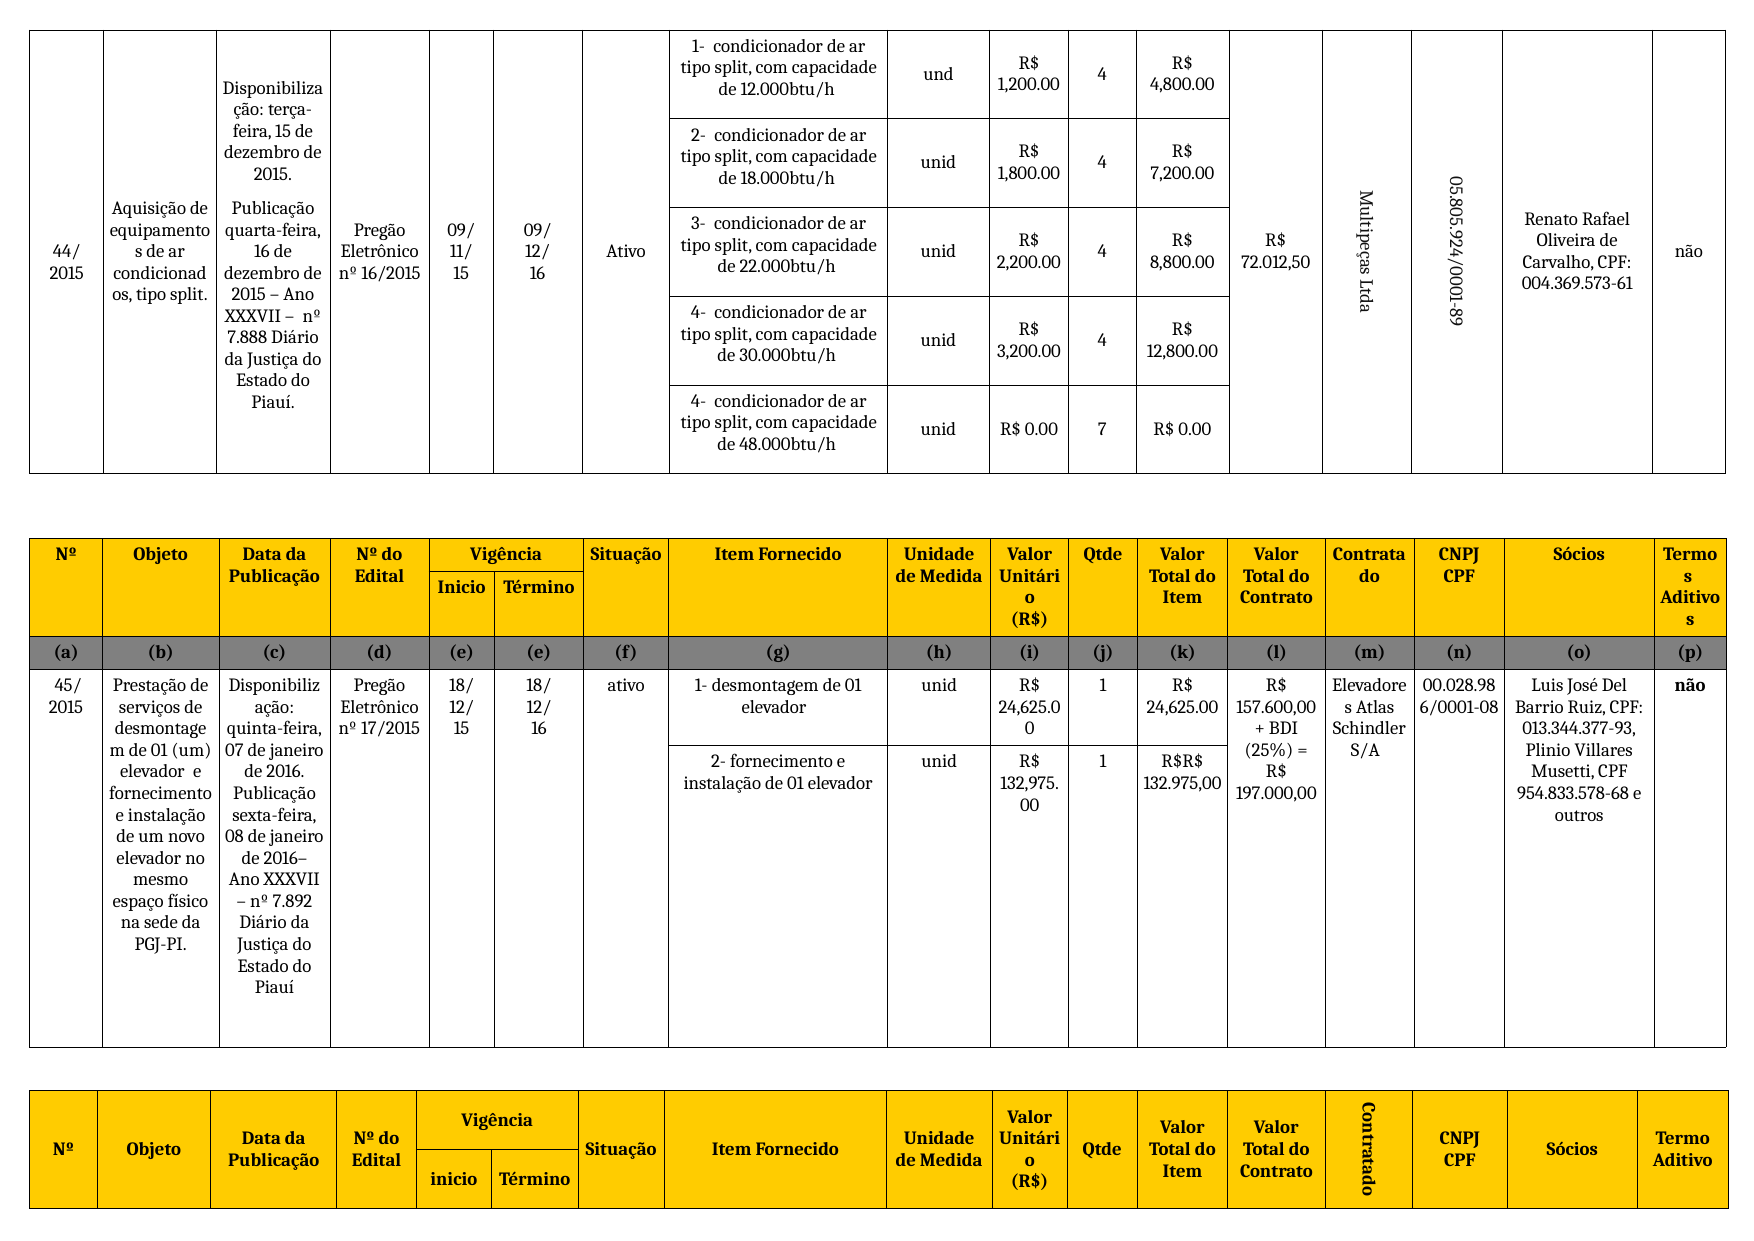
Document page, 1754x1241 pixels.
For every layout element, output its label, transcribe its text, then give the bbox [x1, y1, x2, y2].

table_cell 1 [1069, 670, 1137, 745]
table_cell R$ 8.800,00 [1137, 208, 1229, 296]
table_cell não [1655, 670, 1726, 1047]
table_header Qtde [1068, 1091, 1137, 1208]
table_cell R$ 2.200,00 [990, 208, 1068, 296]
table_cell (k) [1138, 637, 1227, 669]
table_cell 09/ 12/ 16 [494, 31, 582, 473]
table_cell 09/ 11/ 15 [430, 31, 493, 473]
table_header Termo Aditivo [1638, 1091, 1728, 1208]
table_cell Término [495, 572, 583, 636]
table_cell und [888, 31, 989, 118]
table_cell (o) [1505, 637, 1654, 669]
table_cell (c) [220, 637, 330, 669]
table_header Sócios [1505, 539, 1654, 636]
table_cell inicio [417, 1150, 491, 1208]
table_header Nº do Edital [337, 1091, 416, 1208]
table_header Contratado [1326, 539, 1414, 636]
table_cell R$ 0,00 [1137, 386, 1229, 473]
table_cell 4 [1069, 208, 1136, 296]
table_header Termos Aditivos [1655, 539, 1726, 636]
table_cell (m) [1326, 637, 1414, 669]
table_cell R$ 0,00 [990, 386, 1068, 473]
table_cell 4- condicionador de ar tipo split, com capacidade de 30.000btu/h [670, 297, 887, 384]
table_cell R$ 24.625,00 [991, 670, 1068, 745]
table_cell (j) [1069, 637, 1137, 669]
table_cell Multipeças Ltda [1323, 31, 1411, 473]
table_cell 2- condicionador de ar tipo split, com capacidade de 18.000btu/h [670, 119, 887, 207]
table_cell não [1653, 31, 1725, 473]
table_header Unidade de Medida [887, 1091, 992, 1208]
table_cell R$ 1.800,00 [990, 119, 1068, 207]
table_cell 00.028.986/0001-08 [1415, 670, 1504, 1047]
table_header Item Fornecido [669, 539, 887, 636]
table_cell 05.805.924/0001-89 [1412, 31, 1502, 473]
table_cell (h) [888, 637, 990, 669]
table_cell unid [888, 208, 989, 296]
table_header Situação [584, 539, 668, 636]
table_cell (n) [1415, 637, 1504, 669]
table_header CNPJ CPF [1413, 1091, 1507, 1208]
table_cell (a) [30, 637, 102, 669]
table_cell unid [888, 386, 989, 473]
table_header Data da Publicação [220, 539, 330, 636]
table_cell R$ 12.800,00 [1137, 297, 1229, 384]
table_cell R$ 132.975,00 [991, 746, 1068, 1047]
table_cell Disponibilização: terça-feira, 15 de dezembro de 2015. Publicação quarta-feira, 16 de dezembro de 2015 – Ano XXXVII – nº 7.888 Diário da Justiça do Estado do Piauí. [217, 31, 330, 473]
table_cell 7 [1069, 386, 1136, 473]
table_cell 18/ 12/ 16 [495, 670, 583, 1047]
table_cell Luis José Del Barrio Ruiz, CPF: 013.344.377-93, Plinio Villares Musetti, CPF 954.833.578-68 e outros [1505, 670, 1654, 1047]
table_header Item Fornecido [665, 1091, 886, 1208]
table_header Nº [30, 539, 102, 636]
table_cell 4 [1069, 119, 1136, 207]
table_cell unid [888, 670, 990, 745]
table_cell 1 [1069, 746, 1137, 1047]
table_cell Prestação de serviços de desmontagem de 01 (um) elevador e fornecimento e instalação de um novo elevador no mesmo espaço físico na sede da PGJ-PI. [103, 670, 219, 1047]
table_cell R$ 157.600,00 + BDI (25%) = R$ 197.000,00 [1228, 670, 1325, 1047]
table_cell (f) [584, 637, 668, 669]
table_cell 1- condicionador de ar tipo split, com capacidade de 12.000btu/h [670, 31, 887, 118]
table_header Contratado [1326, 1091, 1412, 1208]
table_header Objeto [103, 539, 219, 636]
table_header Objeto [98, 1091, 210, 1208]
table_cell R$ 7.200,00 [1137, 119, 1229, 207]
table_cell unid [888, 746, 990, 1047]
table_cell 1- desmontagem de 01 elevador [669, 670, 887, 745]
table_cell (l) [1228, 637, 1325, 669]
table_cell ativo [584, 670, 668, 1047]
table_cell 2- fornecimento e instalação de 01 elevador [669, 746, 887, 1047]
table_cell Inicio [430, 572, 494, 636]
table_header Situação [579, 1091, 664, 1208]
table_header Unidade de Medida [888, 539, 990, 636]
table_cell (e) [430, 637, 494, 669]
table_cell (p) [1655, 637, 1726, 669]
table_cell Pregão Eletrônico nº 17/2015 [331, 670, 429, 1047]
table_header Data da Publicação [211, 1091, 336, 1208]
table_cell (i) [991, 637, 1068, 669]
table_cell 4 [1069, 297, 1136, 384]
table_cell R$ 3.200,00 [990, 297, 1068, 384]
table_cell 3- condicionador de ar tipo split, com capacidade de 22.000btu/h [670, 208, 887, 296]
table_cell 4- condicionador de ar tipo split, com capacidade de 48.000btu/h [670, 386, 887, 473]
table_cell 4 [1069, 31, 1136, 118]
table_header Nº do Edital [331, 539, 429, 636]
table_cell Disponibilização: quinta-feira, 07 de janeiro de 2016. Publicação sexta-feira, 08 de janeiro de 2016– Ano XXXVII – nº 7.892 Diário da Justiça do Estado do Piauí [220, 670, 330, 1047]
table_header Qtde [1069, 539, 1137, 636]
table_header Valor Total do Contrato [1228, 539, 1325, 636]
table_cell Renato Rafael Oliveira de Carvalho, CPF: 004.369.573-61 [1503, 31, 1652, 473]
table_cell R$ 1.200,00 [990, 31, 1068, 118]
table_cell (e) [495, 637, 583, 669]
table_cell unid [888, 297, 989, 384]
table_header Sócios [1508, 1091, 1637, 1208]
table_cell 45/ 2015 [30, 670, 102, 1047]
table_cell (g) [669, 637, 887, 669]
table_cell R$ 24.625,00 [1138, 670, 1227, 745]
table_cell Pregão Eletrônico nº 16/2015 [331, 31, 429, 473]
table_header Valor Total do Contrato [1228, 1091, 1325, 1208]
table_header Valor Total do Item [1138, 1091, 1227, 1208]
table_header Valor Unitário (R$) [991, 539, 1068, 636]
table_header Vigência [417, 1091, 578, 1149]
table_cell unid [888, 119, 989, 207]
table_header Vigência [430, 539, 583, 571]
table_cell (b) [103, 637, 219, 669]
table_cell Ativo [583, 31, 669, 473]
table_cell Término [492, 1150, 578, 1208]
table_header Valor Unitário (R$) [993, 1091, 1067, 1208]
table_cell (d) [331, 637, 429, 669]
table_cell 18/ 12/ 15 [430, 670, 494, 1047]
table_header Nº [30, 1091, 97, 1208]
table_cell 44/ 2015 [30, 31, 103, 473]
table_header CNPJ CPF [1415, 539, 1504, 636]
table_cell R$ 4.800,00 [1137, 31, 1229, 118]
table_cell R$R$ 132.975,00 [1138, 746, 1227, 1047]
table_cell R$ 72.012,50 [1230, 31, 1322, 473]
table_header Valor Total do Item [1138, 539, 1227, 636]
table_cell Aquisição de equipamentos de ar condicionados, tipo split. [104, 31, 216, 473]
table_cell Elevadores Atlas Schindler S/A [1326, 670, 1414, 1047]
